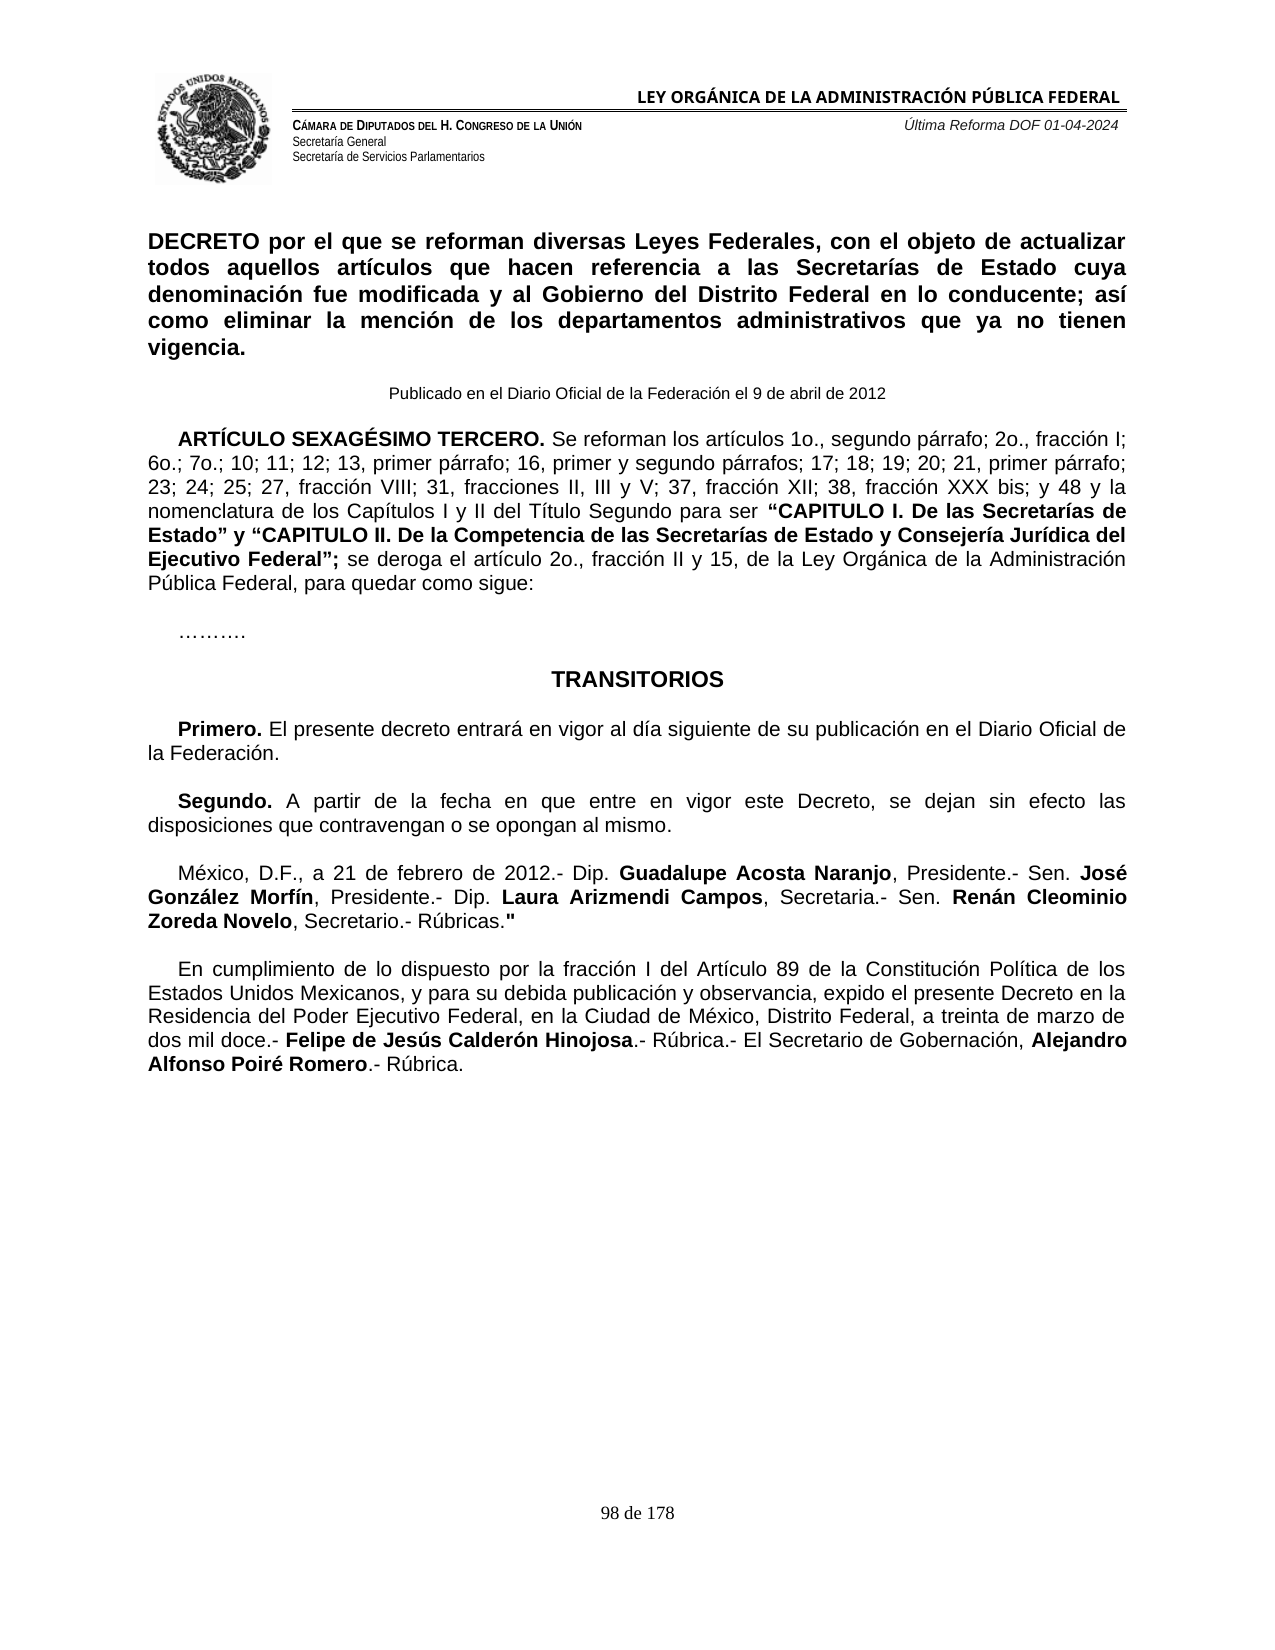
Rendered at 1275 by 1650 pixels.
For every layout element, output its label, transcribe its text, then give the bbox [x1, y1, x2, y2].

text ARTÍCULO SEXAGÉSIMO TERCERO. Se reforman los artículos 1o., segundo párrafo; 2o., fracción I; 6o.; 7o.; 10; 11; 12; 13, primer párrafo; 16, primer y segundo párrafos; 17; 18; 19; 20; 21, primer párrafo; 23; 24; 25; 27, fracción VIII; 31, fracciones II, III y V; 37, fracción XII; 38, fracción XXX bis; y 48 y la nomenclatura de los Capítulos I y II del Título Segundo para ser “CAPITULO I. De las Secretarías de Estado” y “CAPITULO II. De la Competencia de las Secretarías de Estado y Consejería Jurídica del Ejecutivo Federal”; se deroga el artículo 2o., fracción II y 15, de la Ley Orgánica de la Administración Pública Federal, para quedar como sigue: [148, 427, 1127, 594]
text ………. [148, 618, 1127, 642]
text Publicado en el Diario Oficial de la Federación el 9 de abril de 2012 [148, 384, 1127, 403]
text México, D.F., a 21 de febrero de 2012.- Dip. Guadalupe Acosta Naranjo, Presidente.- Sen. José González Morfín, Presidente.- Dip. Laura Arizmendi Campos, Secretaria.- Sen. Renán Cleominio Zoreda Novelo, Secretario.- Rúbricas." [148, 861, 1127, 932]
text En cumplimiento de lo dispuesto por la fracción I del Artículo 89 de la Constitución Política de los Estados Unidos Mexicanos, y para su debida publicación y observancia, expido el presente Decreto en la Residencia del Poder Ejecutivo Federal, en la Ciudad de México, Distrito Federal, a treinta de marzo de dos mil doce.- Felipe de Jesús Calderón Hinojosa.- Rúbrica.- El Secretario de Gobernación, Alejandro Alfonso Poiré Romero.- Rúbrica. [148, 956, 1127, 1076]
text Segundo. A partir de la fecha en que entre en vigor este Decreto, se dejan sin efecto las disposiciones que contravengan o se opongan al mismo. [148, 789, 1127, 837]
text DECRETO por el que se reforman diversas Leyes Federales, con el objeto de actualizar todos aquellos artículos que hacen referencia a las Secretarías de Estado cuya denominación fue modificada y al Gobierno del Distrito Federal en lo conducente; así como eliminar la mención de los departamentos administrativos que ya no tienen vigencia. [148, 228, 1127, 360]
text TRANSITORIOS [148, 666, 1127, 693]
text Primero. El presente decreto entrará en vigor al día siguiente de su publicación en el Diario Oficial de la Federación. [148, 717, 1127, 765]
